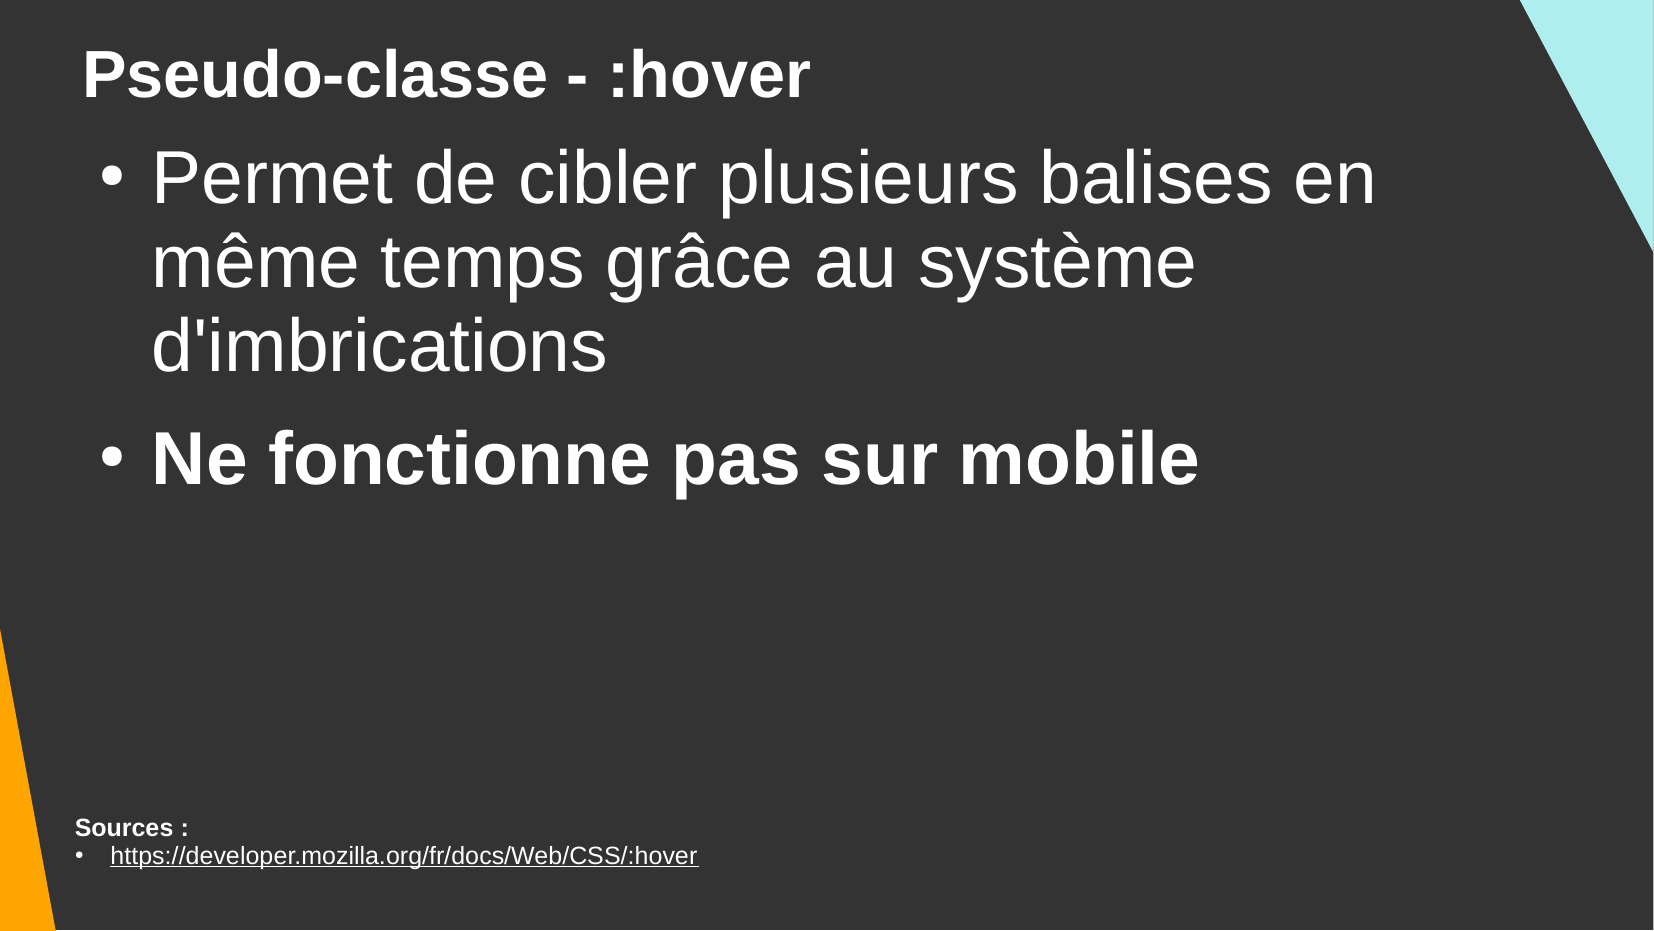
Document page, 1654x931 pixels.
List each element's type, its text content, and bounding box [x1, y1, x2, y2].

title Pseudo-classe - :hover [82, 37, 1571, 114]
text_box Sources : https://developer.mozilla.org/fr/docs/Web/CSS/:hover [60, 806, 1546, 931]
text_box [0, 628, 56, 931]
list Permet de cibler plusieurs balises en même temps grâce au système d'imbrications Ne fonctionne pas sur mobile [80, 135, 1605, 691]
text_box [1519, 0, 1654, 254]
